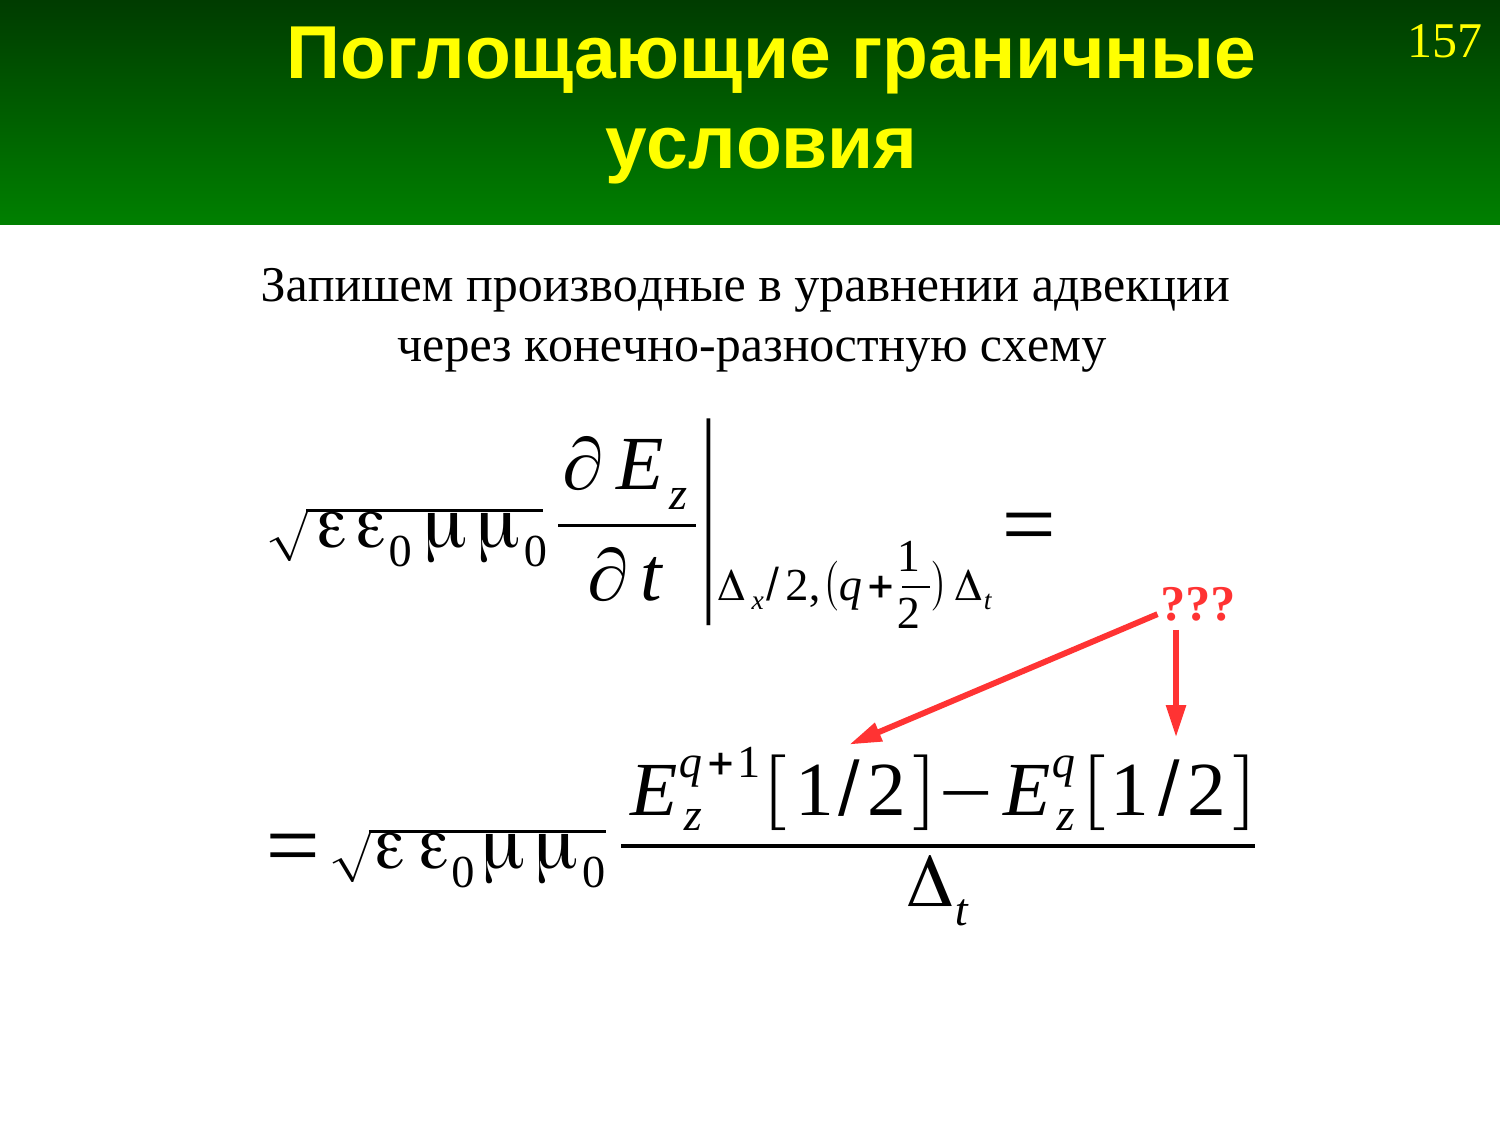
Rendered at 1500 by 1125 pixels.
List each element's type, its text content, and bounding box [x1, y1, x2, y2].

text_box Запишем производные в уравнении адвекции через конечно-разностную схему [245, 244, 1258, 379]
text_box ??? [1145, 562, 1264, 638]
chart [243, 413, 1276, 937]
title Поглощающие граничные условия [123, 0, 1399, 192]
